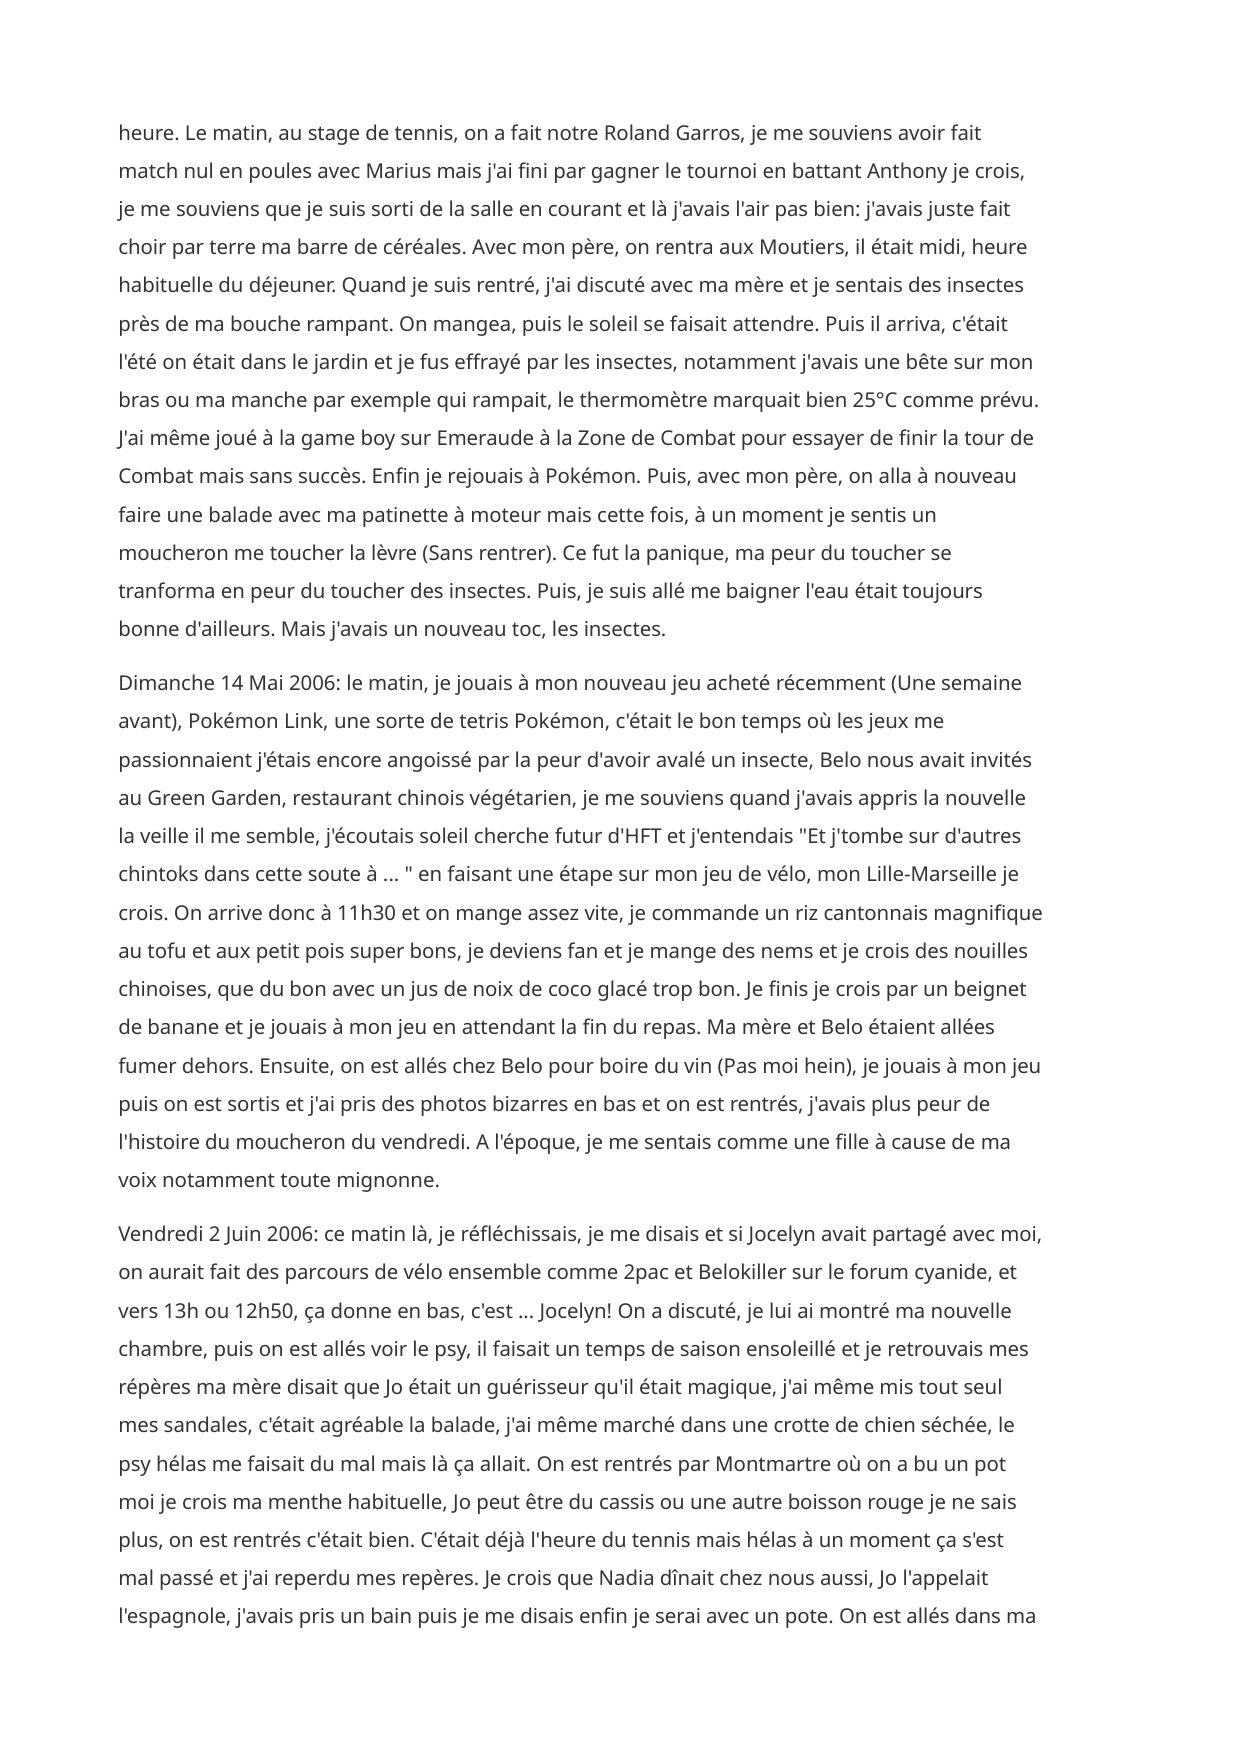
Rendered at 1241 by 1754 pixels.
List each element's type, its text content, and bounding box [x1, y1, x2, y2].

list heure. Le matin, au stage de tennis, on a fait notre Roland Garros, je me souviens avoir fait match nul en poules avec Marius mais j'ai fini par gagner le tournoi en battant Anthony je crois, je me souviens que je suis sorti de la salle en courant et là j'avais l'air pas bien: j'avais juste fait choir par terre ma barre de céréales. Avec mon père, on rentra aux Moutiers, il était midi, heure habituelle du déjeuner. Quand je suis rentré, j'ai discuté avec ma mère et je sentais des insectes près de ma bouche rampant. On mangea, puis le soleil se faisait attendre. Puis il arriva, c'était l'été on était dans le jardin et je fus effrayé par les insectes, notamment j'avais une bête sur mon bras ou ma manche par exemple qui rampait, le thermomètre marquait bien 25°C comme prévu. J'ai même joué à la game boy sur Emeraude à la Zone de Combat pour essayer de finir la tour de Combat mais sans succès. Enfin je rejouais à Pokémon. Puis, avec mon père, on alla à nouveau faire une balade avec ma patinette à moteur mais cette fois, à un moment je sentis un moucheron me toucher la lèvre (Sans rentrer). Ce fut la panique, ma peur du toucher se tranforma en peur du toucher des insectes. Puis, je suis allé me baigner l'eau était toujours bonne d'ailleurs. Mais j'avais un nouveau toc, les insectes. [118, 118, 1044, 643]
list Dimanche 14 Mai 2006: le matin, je jouais à mon nouveau jeu acheté récemment (Une semaine avant), Pokémon Link, une sorte de tetris Pokémon, c'était le bon temps où les jeux me passionnaient j'étais encore angoissé par la peur d'avoir avalé un insecte, Belo nous avait invités au Green Garden, restaurant chinois végétarien, je me souviens quand j'avais appris la nouvelle la veille il me semble, j'écoutais soleil cherche futur d'HFT et j'entendais "Et j'tombe sur d'autres chintoks dans cette soute à ... " en faisant une étape sur mon jeu de vélo, mon Lille-Marseille je crois. On arrive donc à 11h30 et on mange assez vite, je commande un riz cantonnais magnifique au tofu et aux petit pois super bons, je deviens fan et je mange des nems et je crois des nouilles chinoises, que du bon avec un jus de noix de coco glacé trop bon. Je finis je crois par un beignet de banane et je jouais à mon jeu en attendant la fin du repas. Ma mère et Belo étaient allées fumer dehors. Ensuite, on est allés chez Belo pour boire du vin (Pas moi hein), je jouais à mon jeu puis on est sortis et j'ai pris des photos bizarres en bas et on est rentrés, j'avais plus peur de l'histoire du moucheron du vendredi. A l'époque, je me sentais comme une fille à cause de ma voix notamment toute mignonne. [118, 669, 1044, 1194]
list Vendredi 2 Juin 2006: ce matin là, je réfléchissais, je me disais et si Jocelyn avait partagé avec moi, on aurait fait des parcours de vélo ensemble comme 2pac et Belokiller sur le forum cyanide, et vers 13h ou 12h50, ça donne en bas, c'est ... Jocelyn! On a discuté, je lui ai montré ma nouvelle chambre, puis on est allés voir le psy, il faisait un temps de saison ensoleillé et je retrouvais mes répères ma mère disait que Jo était un guérisseur qu'il était magique, j'ai même mis tout seul mes sandales, c'était agréable la balade, j'ai même marché dans une crotte de chien séchée, le psy hélas me faisait du mal mais là ça allait. On est rentrés par Montmartre où on a bu un pot moi je crois ma menthe habituelle, Jo peut être du cassis ou une autre boisson rouge je ne sais plus, on est rentrés c'était bien. C'était déjà l'heure du tennis mais hélas à un moment ça s'est mal passé et j'ai reperdu mes repères. Je crois que Nadia dînait chez nous aussi, Jo l'appelait l'espagnole, j'avais pris un bain puis je me disais enfin je serai avec un pote. On est allés dans ma [118, 1220, 1044, 1630]
